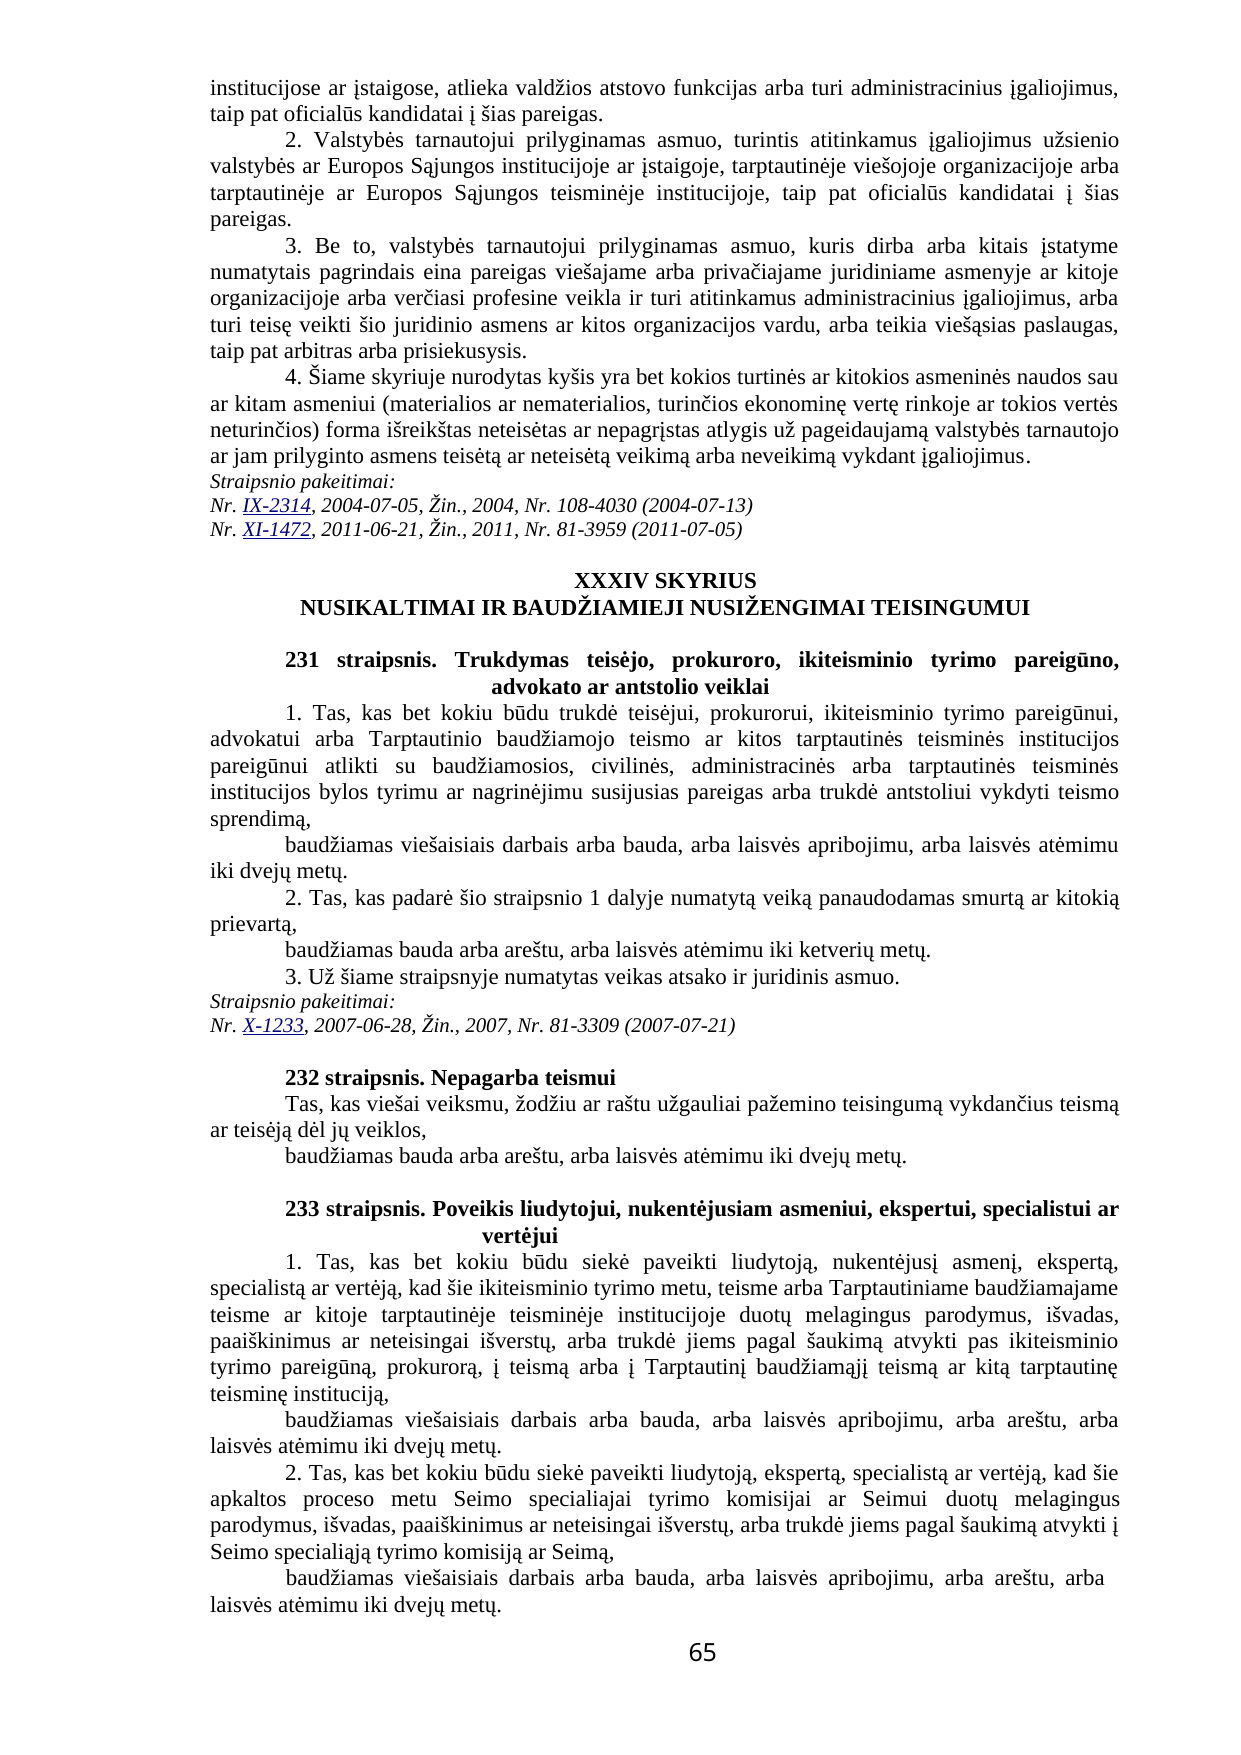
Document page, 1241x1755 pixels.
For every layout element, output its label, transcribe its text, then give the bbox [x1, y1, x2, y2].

text Tas, kas viešai veiksmu, žodžiu ar raštu užgauliai pažemino teisingumą vykdančius teismą ar teisėją dėl jų veiklos, [210, 1090, 1120, 1143]
text 4. Šiame skyriuje nurodytas kyšis yra bet kokios turtinės ar kitokios asmeninės naudos sau ar kitam asmeniui (materialios ar nematerialios, turinčios ekonominę vertę rinkoje ar tokios vertės neturinčios) forma išreikštas neteisėtas ar nepagrįstas atlygis už pageidaujamą valstybės tarnautojo ar jam prilyginto asmens teisėtą ar neteisėtą veikimą arba neveikimą vykdant įgaliojimus. [210, 363, 1120, 469]
text 233 straipsnis. Poveikis liudytojui, nukentėjusiam asmeniui, ekspertui, specialistui ar vertėjui [285, 1195, 1120, 1248]
text baudžiamas viešaisiais darbais arba bauda, arba laisvės apribojimu, arba laisvės atėmimu iki dvejų metų. [210, 831, 1120, 884]
subtitle XXXIV SKYRIUS [210, 567, 1120, 594]
text baudžiamas viešaisiais darbais arba bauda, arba laisvės apribojimu, arba areštu, arba laisvės atėmimu iki dvejų metų. [210, 1564, 1106, 1617]
text baudžiamas bauda arba areštu, arba laisvės atėmimu iki dvejų metų. [210, 1143, 1120, 1169]
text Nr. X-1233, 2007-06-28, Žin., 2007, Nr. 81-3309 (2007-07-21) [210, 1013, 1120, 1037]
text 3. Už šiame straipsnyje numatytas veikas atsako ir juridinis asmuo. [210, 963, 1120, 989]
text Nusikaltimai ir baudžiamieji nusižengimai teisingumui [210, 594, 1120, 620]
text Straipsnio pakeitimai: [210, 989, 1120, 1013]
text 232 straipsnis. Nepagarba teismui [210, 1063, 1120, 1090]
text Straipsnio pakeitimai: [210, 469, 1120, 493]
text 3. Be to, valstybės tarnautojui prilyginamas asmuo, kuris dirba arba kitais įstatyme numatytais pagrindais eina pareigas viešajame arba privačiajame juridiniame asmenyje ar kitoje organizacijoje arba verčiasi profesine veikla ir turi atitinkamus administracinius įgaliojimus, arba turi teisę veikti šio juridinio asmens ar kitos organizacijos vardu, arba teikia viešąsias paslaugas, taip pat arbitras arba prisiekusysis. [210, 232, 1120, 363]
text 2. Tas, kas padarė šio straipsnio 1 dalyje numatytą veiką panaudodamas smurtą ar kitokią prievartą, [210, 884, 1120, 936]
text 231 straipsnis. Trukdymas teisėjo, prokuroro, ikiteisminio tyrimo pareigūno, advokato ar antstolio veiklai [285, 646, 1120, 699]
text baudžiamas bauda arba areštu, arba laisvės atėmimu iki ketverių metų. [210, 936, 1120, 963]
text institucijose ar įstaigose, atlieka valdžios atstovo funkcijas arba turi administracinius įgaliojimus, taip pat oficialūs kandidatai į šias pareigas. [210, 73, 1120, 126]
text Nr. IX-2314, 2004-07-05, Žin., 2004, Nr. 108-4030 (2004-07-13) [210, 493, 1120, 517]
text 1. Tas, kas bet kokiu būdu trukdė teisėjui, prokurorui, ikiteisminio tyrimo pareigūnui, advokatui arba Tarptautinio baudžiamojo teismo ar kitos tarptautinės teisminės institucijos pareigūnui atlikti su baudžiamosios, civilinės, administracinės arba tarptautinės teisminės institucijos bylos tyrimu ar nagrinėjimu susijusias pareigas arba trukdė antstoliui vykdyti teismo sprendimą, [210, 699, 1120, 831]
text baudžiamas viešaisiais darbais arba bauda, arba laisvės apribojimu, arba areštu, arba laisvės atėmimu iki dvejų metų. [210, 1406, 1120, 1459]
text 2. Tas, kas bet kokiu būdu siekė paveikti liudytoją, ekspertą, specialistą ar vertėją, kad šie apkaltos proceso metu Seimo specialiajai tyrimo komisijai ar Seimui duotų melagingus parodymus, išvadas, paaiškinimus ar neteisingai išverstų, arba trukdė jiems pagal šaukimą atvykti į Seimo specialiąją tyrimo komisiją ar Seimą, [210, 1459, 1120, 1564]
text 1. Tas, kas bet kokiu būdu siekė paveikti liudytoją, nukentėjusį asmenį, ekspertą, specialistą ar vertėją, kad šie ikiteisminio tyrimo metu, teisme arba Tarptautiniame baudžiamajame teisme ar kitoje tarptautinėje teisminėje institucijoje duotų melagingus parodymus, išvadas, paaiškinimus ar neteisingai išverstų, arba trukdė jiems pagal šaukimą atvykti pas ikiteisminio tyrimo pareigūną, prokurorą, į teismą arba į Tarptautinį baudžiamąjį teismą ar kitą tarptautinę teisminę instituciją, [210, 1248, 1120, 1406]
text 2. Valstybės tarnautojui prilyginamas asmuo, turintis atitinkamus įgaliojimus užsienio valstybės ar Europos Sąjungos institucijoje ar įstaigoje, tarptautinėje viešojoje organizacijoje arba tarptautinėje ar Europos Sąjungos teisminėje institucijoje, taip pat oficialūs kandidatai į šias pareigas. [210, 126, 1120, 232]
text Nr. XI-1472, 2011-06-21, Žin., 2011, Nr. 81-3959 (2011-07-05) [210, 517, 1120, 541]
